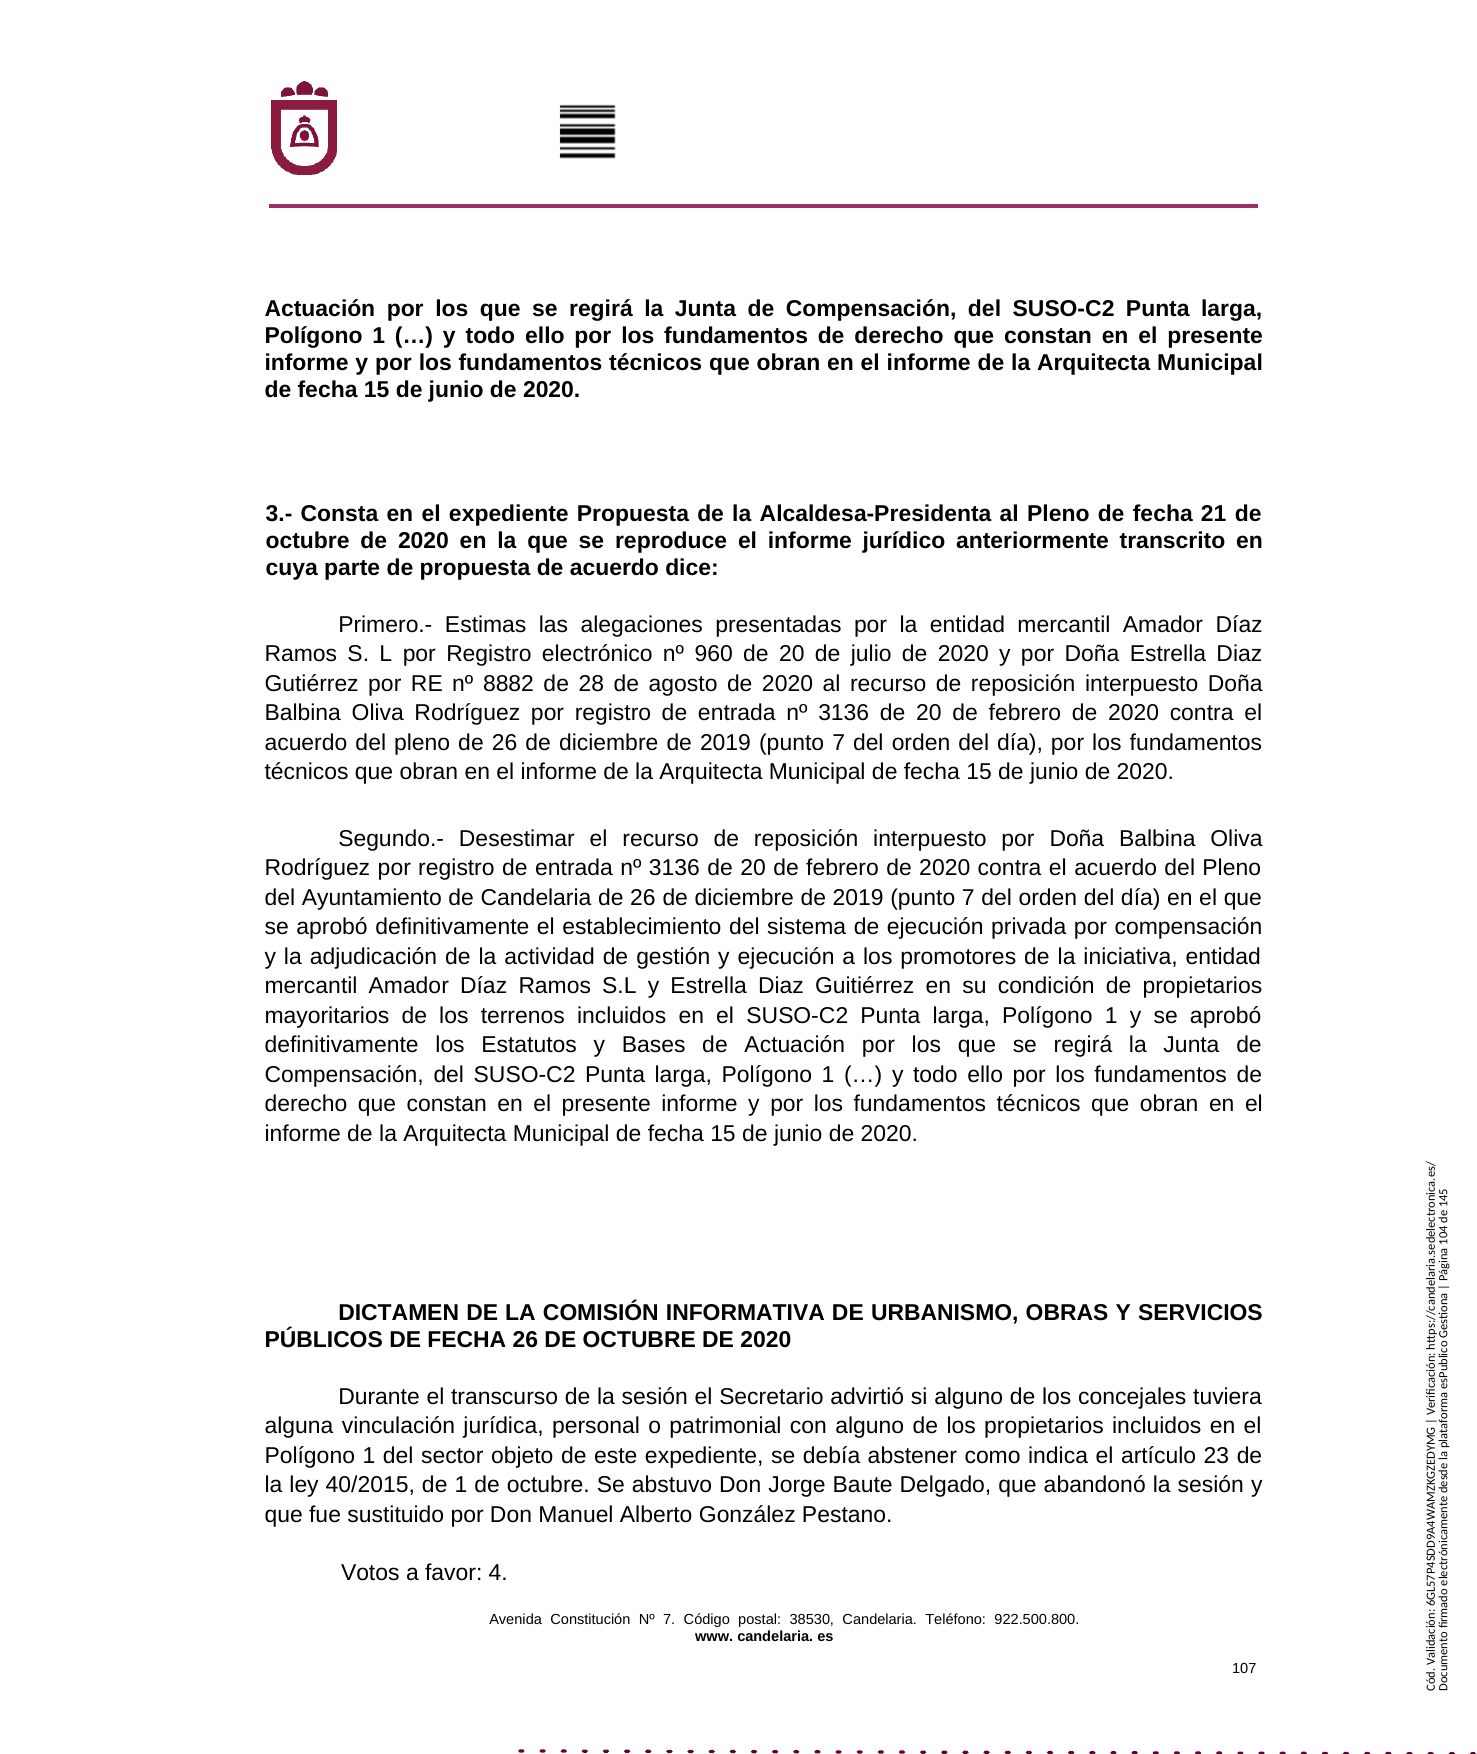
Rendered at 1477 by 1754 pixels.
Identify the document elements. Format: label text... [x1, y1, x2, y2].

text Durante el transcurso de la sesión el Secretario advirtió si alguno de los concejales tuviera alguna vinculación jurídica, personal o patrimonial con alguno de los propietarios incluidos en el Polígono 1 del sector objeto de este expediente, se debía abstener como indica el artículo 23 de la ley 40/2015, de 1 de octubre. Se abstuvo Don Jorge Baute Delgado, que abandonó la sesión y que fue sustituido por Don Manuel Alberto González Pestano. [264, 1383, 1263, 1527]
text Segundo.- Desestimar el recurso de reposición interpuesto por Doña Balbina Oliva Rodríguez por registro de entrada nº 3136 de 20 de febrero de 2020 contra el acuerdo del Pleno del Ayuntamiento de Candelaria de 26 de diciembre de 2019 (punto 7 del orden del día) en el que se aprobó definitivamente el establecimiento del sistema de ejecución privada por compensación y la adjudicación de la actividad de gestión y ejecución a los promotores de la iniciativa, entidad mercantil Amador Díaz Ramos S.L y Estrella Diaz Guitiérrez en su condición de propietarios mayoritarios de los terrenos incluidos en el SUSO-C2 Punta larga, Polígono 1 y se aprobó definitivamente los Estatutos y Bases de Actuación por los que se regirá la Junta de Compensación, del SUSO-C2 Punta larga, Polígono 1 (…) y todo ello por los fundamentos de derecho que constan en el presente informe y por los fundamentos técnicos que obran en el informe de la Arquitecta Municipal de fecha 15 de junio de 2020. [264, 825, 1263, 1146]
text 3.- Consta en el expediente Propuesta de la Alcaldesa-Presidenta al Pleno de fecha 21 de octubre de 2020 en la que se reproduce el informe jurídico anteriormente transcrito en cuya parte de propuesta de acuerdo dice: [265, 499, 1263, 580]
text Votos a favor: 4. [341, 1559, 1263, 1585]
text Primero.- Estimas las alegaciones presentadas por la entidad mercantil Amador Díaz Ramos S. L por Registro electrónico nº 960 de 20 de julio de 2020 y por Doña Estrella Diaz Gutiérrez por RE nº 8882 de 28 de agosto de 2020 al recurso de reposición interpuesto Doña Balbina Oliva Rodríguez por registro de entrada nº 3136 de 20 de febrero de 2020 contra el acuerdo del pleno de 26 de diciembre de 2019 (punto 7 del orden del día), por los fundamentos técnicos que obran en el informe de la Arquitecta Municipal de fecha 15 de junio de 2020. [264, 611, 1263, 784]
text DICTAMEN DE LA COMISIÓN INFORMATIVA DE URBANISMO, OBRAS Y SERVICIOS PÚBLICOS DE FECHA 26 DE OCTUBRE DE 2020 [264, 1299, 1263, 1352]
text Actuación por los que se regirá la Junta de Compensación, del SUSO-C2 Punta larga, Polígono 1 (…) y todo ello por los fundamentos de derecho que constan en el presente informe y por los fundamentos técnicos que obran en el informe de la Arquitecta Municipal de fecha 15 de junio de 2020. [264, 295, 1263, 403]
